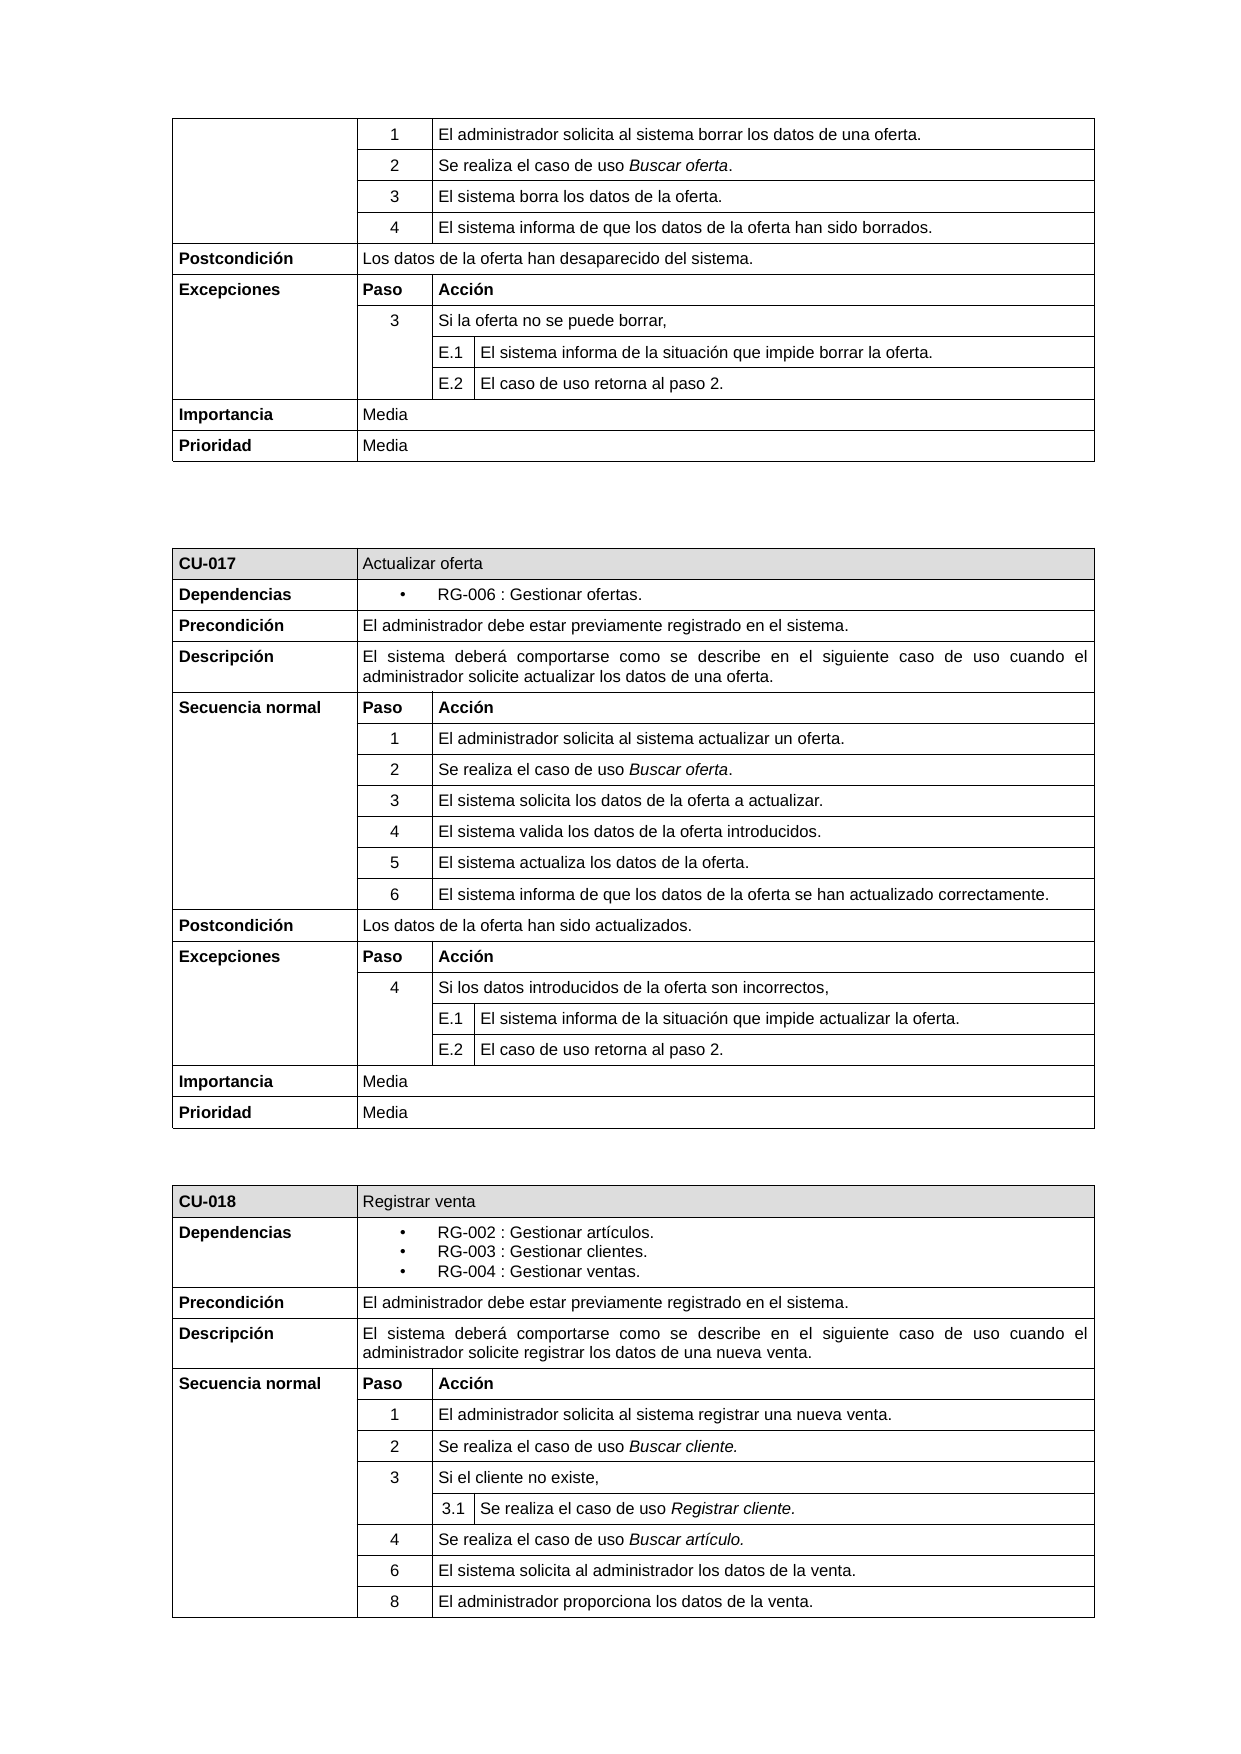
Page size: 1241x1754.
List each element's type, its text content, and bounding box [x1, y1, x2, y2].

table_cell El administrador solicita al sistema borrar los datos de una oferta. [433, 119, 1094, 149]
table_cell El sistema solicita al administrador los datos de la venta. [433, 1556, 1094, 1586]
table_cell El caso de uso retorna al paso 2. [475, 368, 1094, 398]
table_cell Media [358, 431, 1094, 461]
table_cell El sistema valida los datos de la oferta introducidos. [433, 817, 1094, 847]
table_cell E.2 [433, 368, 474, 398]
table_cell Prioridad [173, 1097, 357, 1127]
table_cell Secuencia normal [173, 693, 357, 909]
table_cell Acción [433, 942, 1094, 972]
table_cell 2 [358, 1431, 432, 1461]
table_cell El sistema informa de que los datos de la oferta han sido borrados. [433, 213, 1094, 243]
table_cell Paso [358, 693, 432, 722]
table_cell E.1 [433, 1004, 474, 1034]
table_cell Los datos de la oferta han desaparecido del sistema. [358, 244, 1094, 274]
table_header Registrar venta [358, 1186, 1094, 1217]
table_cell 5 [358, 848, 432, 878]
table_cell Si la oferta no se puede borrar, [433, 306, 1094, 336]
table_cell 4 [358, 973, 432, 1065]
table_cell El sistema deberá comportarse como se describe en el siguiente caso de uso cuando el administrador solicite registrar los datos de una nueva venta. [358, 1319, 1094, 1368]
table_cell 4 [358, 1525, 432, 1555]
table_cell 2 [358, 755, 432, 785]
table_cell El administrador debe estar previamente registrado en el sistema. [358, 1288, 1094, 1317]
table_cell E.2 [433, 1035, 474, 1065]
table_cell Paso [358, 1369, 432, 1399]
table_cell Acción [433, 1369, 1094, 1399]
table_cell Acción [433, 275, 1094, 305]
table_cell Precondición [173, 1288, 357, 1317]
table_cell RG-006 : Gestionar ofertas. [358, 580, 1094, 610]
table_cell E.1 [433, 337, 474, 367]
table_cell El administrador solicita al sistema registrar una nueva venta. [433, 1400, 1094, 1430]
table_cell 1 [358, 724, 432, 754]
table_cell 8 [358, 1587, 432, 1617]
table_cell El administrador proporciona los datos de la venta. [433, 1587, 1094, 1617]
table_cell Acción [433, 693, 1094, 722]
table_cell Si los datos introducidos de la oferta son incorrectos, [433, 973, 1094, 1003]
table_cell Dependencias [173, 1218, 357, 1286]
table_cell Secuencia normal [173, 1369, 357, 1617]
table_cell El caso de uso retorna al paso 2. [475, 1035, 1094, 1065]
table_cell Paso [358, 275, 432, 305]
table_cell El sistema deberá comportarse como se describe en el siguiente caso de uso cuando el administrador solicite actualizar los datos de una oferta. [358, 642, 1094, 691]
table_cell Importancia [173, 1066, 357, 1096]
table_cell 3 [358, 1462, 432, 1523]
table_cell Descripción [173, 1319, 357, 1368]
table_cell Media [358, 1097, 1094, 1127]
table_cell 6 [358, 879, 432, 909]
table_cell El sistema actualiza los datos de la oferta. [433, 848, 1094, 878]
table_cell Prioridad [173, 431, 357, 461]
table_cell Importancia [173, 400, 357, 429]
table_cell [173, 119, 357, 243]
table_header CU-017 [173, 549, 357, 579]
table_cell 3 [358, 181, 432, 212]
table_cell 1 [358, 119, 432, 149]
table_cell 3.1 [433, 1494, 474, 1523]
table_cell Postcondición [173, 244, 357, 274]
table_cell Excepciones [173, 275, 357, 398]
table_cell El administrador solicita al sistema actualizar un oferta. [433, 724, 1094, 754]
table_cell 1 [358, 1400, 432, 1430]
table_cell 6 [358, 1556, 432, 1586]
table_cell 4 [358, 213, 432, 243]
table_cell Los datos de la oferta han sido actualizados. [358, 910, 1094, 941]
table_cell El sistema borra los datos de la oferta. [433, 181, 1094, 212]
table_cell El sistema solicita los datos de la oferta a actualizar. [433, 786, 1094, 816]
table_cell 4 [358, 817, 432, 847]
table_cell Dependencias [173, 580, 357, 610]
table_cell Se realiza el caso de uso Buscar cliente. [433, 1431, 1094, 1461]
table_cell 3 [358, 306, 432, 398]
table_cell El sistema informa de que los datos de la oferta se han actualizado correctamente. [433, 879, 1094, 909]
table_cell 2 [358, 150, 432, 180]
table_cell Se realiza el caso de uso Buscar oferta. [433, 755, 1094, 785]
table_cell Se realiza el caso de uso Buscar artículo. [433, 1525, 1094, 1555]
table_cell 3 [358, 786, 432, 816]
table_header CU-018 [173, 1186, 357, 1217]
table_cell Precondición [173, 611, 357, 641]
table_cell El sistema informa de la situación que impide actualizar la oferta. [475, 1004, 1094, 1034]
table_cell El sistema informa de la situación que impide borrar la oferta. [475, 337, 1094, 367]
table_cell Se realiza el caso de uso Registrar cliente. [475, 1494, 1094, 1523]
table_cell RG-002 : Gestionar artículos. RG-003 : Gestionar clientes. RG-004 : Gestionar ventas. [358, 1218, 1094, 1286]
table_cell Si el cliente no existe, [433, 1462, 1094, 1492]
table_cell Se realiza el caso de uso Buscar oferta. [433, 150, 1094, 180]
table_cell Postcondición [173, 910, 357, 941]
table_cell Excepciones [173, 942, 357, 1065]
table_cell Media [358, 1066, 1094, 1096]
table_cell El administrador debe estar previamente registrado en el sistema. [358, 611, 1094, 641]
table_cell Paso [358, 942, 432, 972]
table_cell Media [358, 400, 1094, 429]
table_header Actualizar oferta [358, 549, 1094, 579]
table_cell Descripción [173, 642, 357, 691]
